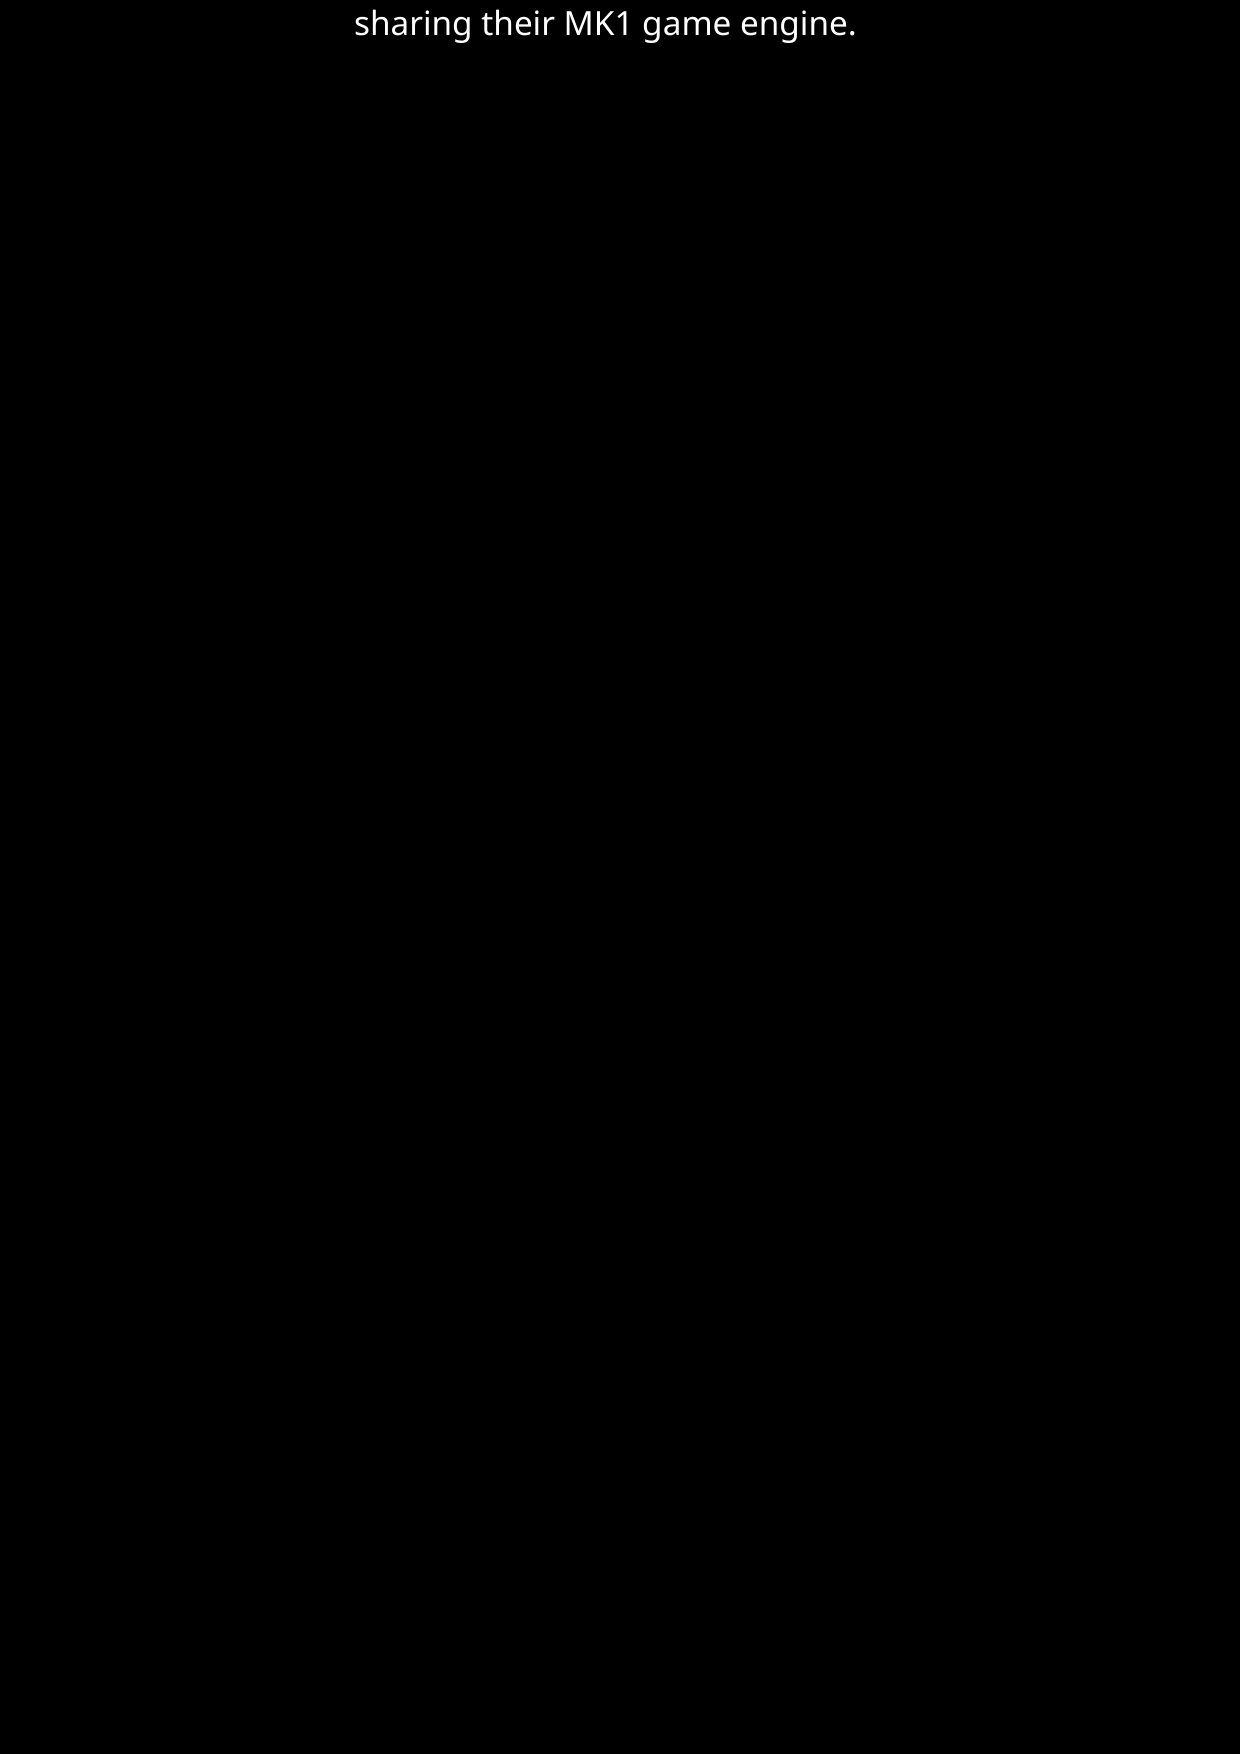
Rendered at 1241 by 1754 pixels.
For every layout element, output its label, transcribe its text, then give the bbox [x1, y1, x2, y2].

text sharing their MK1 game engine. [0, 0, 1211, 45]
